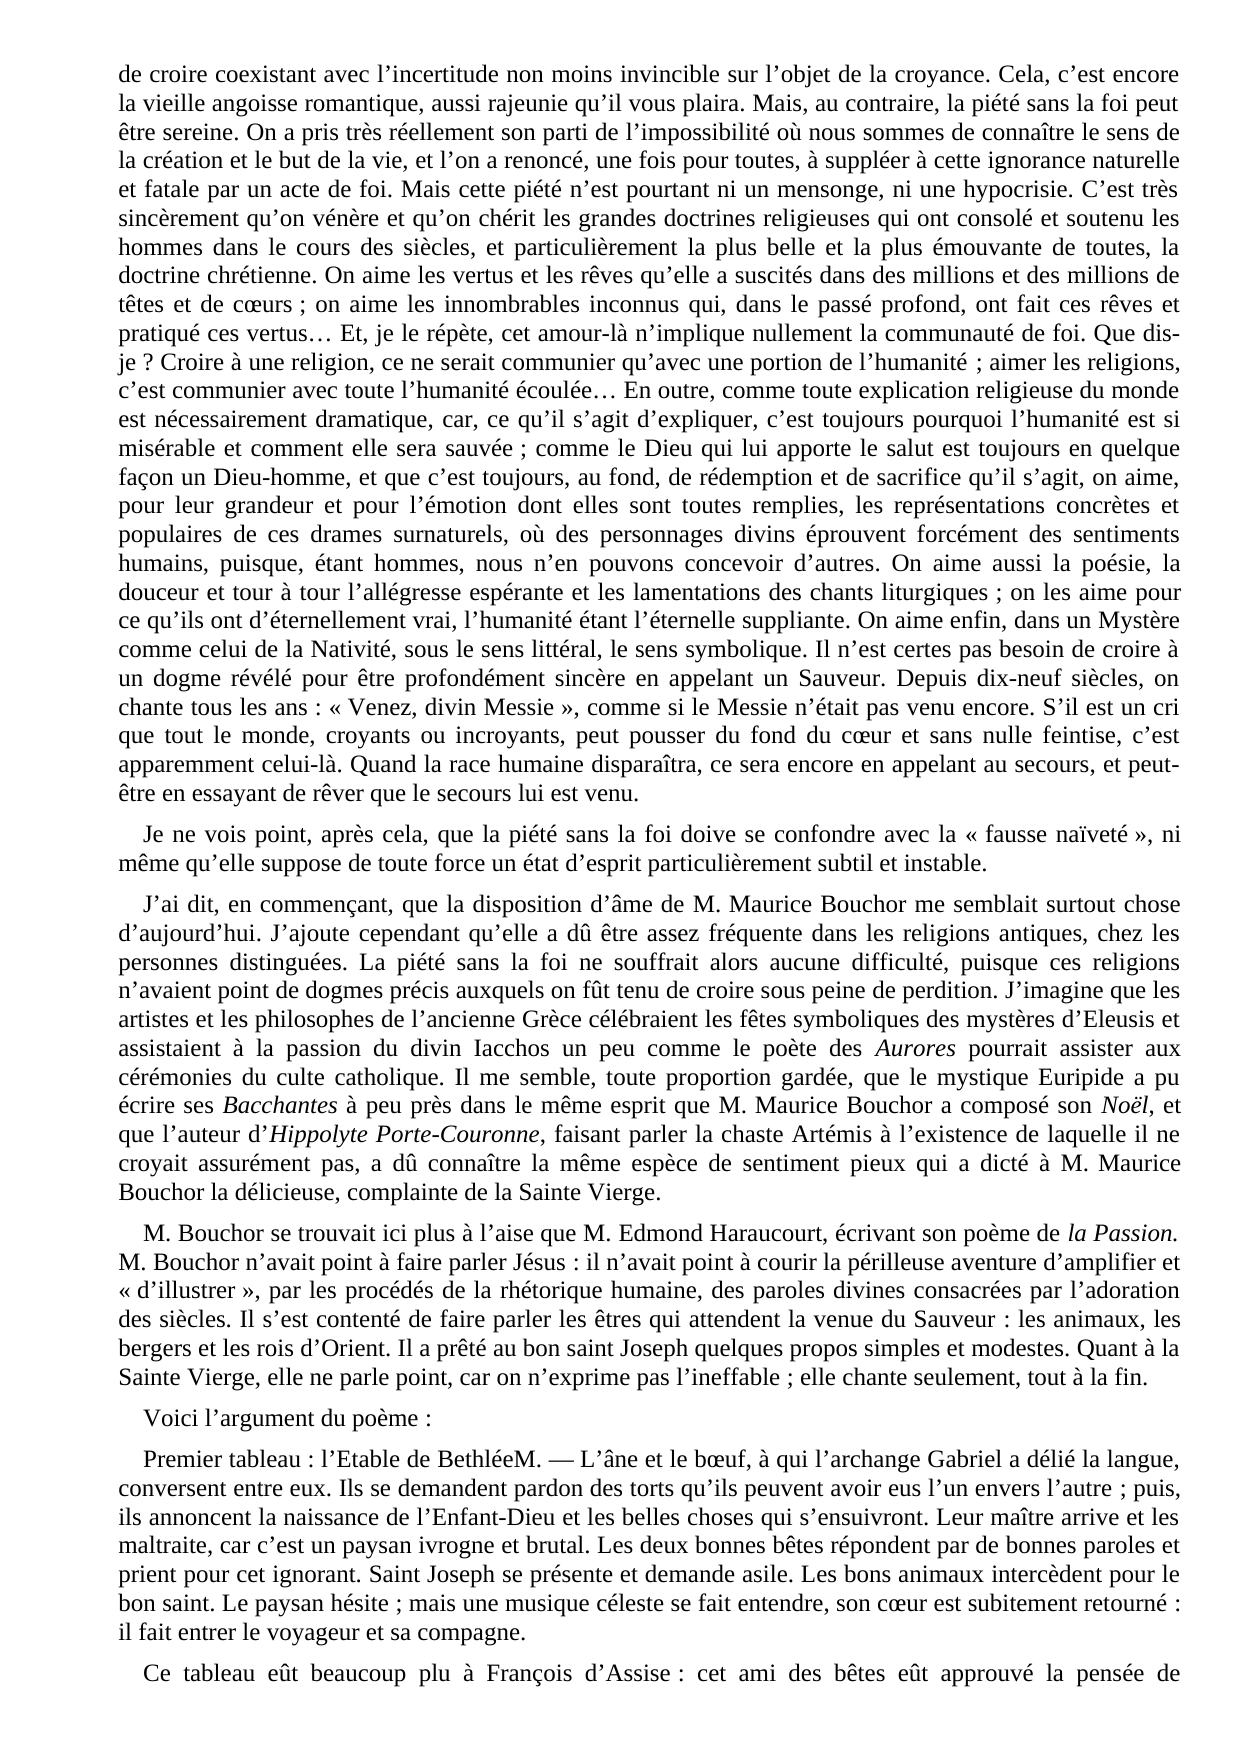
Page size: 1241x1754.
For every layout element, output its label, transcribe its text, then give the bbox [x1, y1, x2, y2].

text Ce tableau eût beaucoup plu à François d’Assise : cet ami des bêtes eût approuvé la pensée de [118, 1658, 1181, 1687]
text J’ai dit, en commençant, que la disposition d’âme de M. Maurice Bouchor me semblait surtout chose d’aujourd’hui. J’ajoute cependant qu’elle a dû être assez fréquente dans les religions antiques, chez les personnes distinguées. La piété sans la foi ne souffrait alors aucune difficulté, puisque ces religions n’avaient point de dogmes précis auxquels on fût tenu de croire sous peine de perdition. J’imagine que les artistes et les philosophes de l’ancienne Grèce célébraient les fêtes symboliques des mystères d’Eleusis et assistaient à la passion du divin Iacchos un peu comme le poète des Aurores pourrait assister aux cérémonies du culte catholique. Il me semble, toute proportion gardée, que le mystique Euripide a pu écrire ses Bacchantes à peu près dans le même esprit que M. Maurice Bouchor a composé son Noël, et que l’auteur d’Hippolyte Porte-Couronne, faisant parler la chaste Artémis à l’existence de laquelle il ne croyait assurément pas, a dû connaître la même espèce de sentiment pieux qui a dicté à M. Maurice Bouchor la délicieuse, complainte de la Sainte Vierge. [118, 889, 1181, 1205]
text M. Bouchor se trouvait ici plus à l’aise que M. Edmond Haraucourt, écrivant son poème de la Passion. M. Bouchor n’avait point à faire parler Jésus : il n’avait point à courir la périlleuse aventure d’amplifier et « d’illustrer », par les procédés de la rhétorique humaine, des paroles divines consacrées par l’adoration des siècles. Il s’est contenté de faire parler les êtres qui attendent la venue du Sauveur : les animaux, les bergers et les rois d’Orient. Il a prêté au bon saint Joseph quelques propos simples et modestes. Quant à la Sainte Vierge, elle ne parle point, car on n’exprime pas l’ineffable ; elle chante seulement, tout à la fin. [118, 1218, 1181, 1390]
text Voici l’argument du poème : [118, 1403, 1181, 1432]
text Je ne vois point, après cela, que la piété sans la foi doive se confondre avec la « fausse naïveté », ni même qu’elle suppose de toute force un état d’esprit particulièrement subtil et instable. [118, 819, 1181, 877]
text Premier tableau : l’Etable de BethléeM. — L’âne et le bœuf, à qui l’archange Gabriel a délié la langue, conversent entre eux. Ils se demandent pardon des torts qu’ils peuvent avoir eus l’un envers l’autre ; puis, ils annoncent la naissance de l’Enfant-Dieu et les belles choses qui s’ensuivront. Leur maître arrive et les maltraite, car c’est un paysan ivrogne et brutal. Les deux bonnes bêtes répondent par de bonnes paroles et prient pour cet ignorant. Saint Joseph se présente et demande asile. Les bons animaux intercèdent pour le bon saint. Le paysan hésite ; mais une musique céleste se fait entendre, son cœur est subitement retourné : il fait entrer le voyageur et sa compagne. [118, 1444, 1181, 1645]
text de croire coexistant avec l’incertitude non moins invincible sur l’objet de la croyance. Cela, c’est encore la vieille angoisse romantique, aussi rajeunie qu’il vous plaira. Mais, au contraire, la piété sans la foi peut être sereine. On a pris très réellement son parti de l’impossibilité où nous sommes de connaître le sens de la création et le but de la vie, et l’on a renoncé, une fois pour toutes, à suppléer à cette ignorance naturelle et fatale par un acte de foi. Mais cette piété n’est pourtant ni un mensonge, ni une hypocrisie. C’est très sincèrement qu’on vénère et qu’on chérit les grandes doctrines religieuses qui ont consolé et soutenu les hommes dans le cours des siècles, et particulièrement la plus belle et la plus émouvante de toutes, la doctrine chrétienne. On aime les vertus et les rêves qu’elle a suscités dans des millions et des millions de têtes et de cœurs ; on aime les innombrables inconnus qui, dans le passé profond, ont fait ces rêves et pratiqué ces vertus… Et, je le répète, cet amour-là n’implique nullement la communauté de foi. Que dis-je ? Croire à une religion, ce ne serait communier qu’avec une portion de l’humanité ; aimer les religions, c’est communier avec toute l’humanité écoulée… En outre, comme toute explication religieuse du monde est nécessairement dramatique, car, ce qu’il s’agit d’expliquer, c’est toujours pourquoi l’humanité est si misérable et comment elle sera sauvée ; comme le Dieu qui lui apporte le salut est toujours en quelque façon un Dieu-homme, et que c’est toujours, au fond, de rédemption et de sacrifice qu’il s’agit, on aime, pour leur grandeur et pour l’émotion dont elles sont toutes remplies, les représentations concrètes et populaires de ces drames surnaturels, où des personnages divins éprouvent forcément des sentiments humains, puisque, étant hommes, nous n’en pouvons concevoir d’autres. On aime aussi la poésie, la douceur et tour à tour l’allégresse espérante et les lamentations des chants liturgiques ; on les aime pour ce qu’ils ont d’éternellement vrai, l’humanité étant l’éternelle suppliante. On aime enfin, dans un Mystère comme celui de la Nativité, sous le sens littéral, le sens symbolique. Il n’est certes pas besoin de croire à un dogme révélé pour être profondément sincère en appelant un Sauveur. Depuis dix-neuf siècles, on chante tous les ans : « Venez, divin Messie », comme si le Messie n’était pas venu encore. S’il est un cri que tout le monde, croyants ou incroyants, peut pousser du fond du cœur et sans nulle feintise, c’est apparemment celui-là. Quand la race humaine disparaîtra, ce sera encore en appelant au secours, et peut-être en essayant de rêver que le secours lui est venu. [118, 59, 1181, 807]
